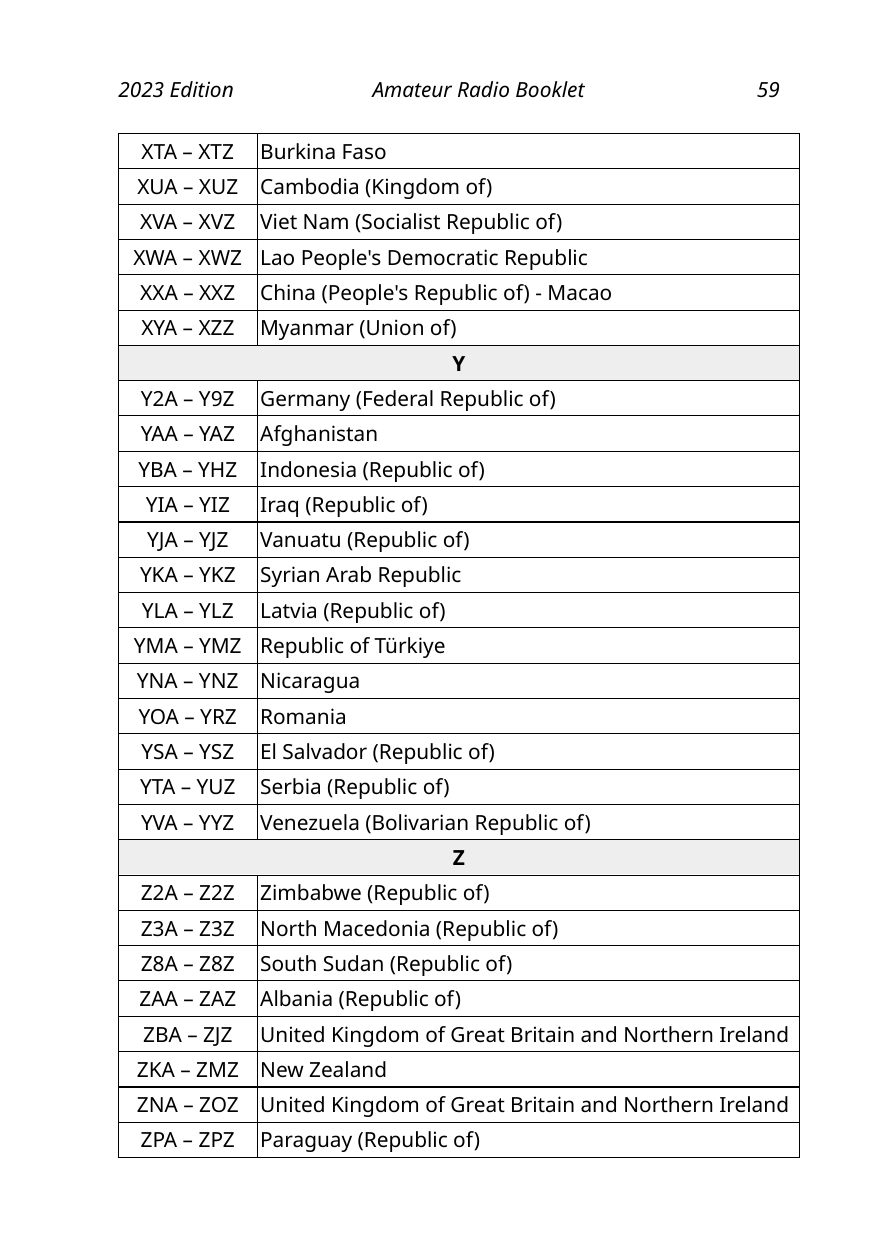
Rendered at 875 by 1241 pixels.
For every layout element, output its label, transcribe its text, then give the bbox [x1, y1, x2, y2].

table_cell Republic of Türkiye [258, 628, 799, 663]
table_cell Iraq (Republic of) [258, 487, 799, 521]
table_cell Myanmar (Union of) [258, 311, 799, 345]
table_cell YJA – YJZ [119, 523, 257, 557]
table_cell Latvia (Republic of) [258, 593, 799, 627]
table_cell Zimbabwe (Republic of) [258, 876, 799, 910]
table_cell Z8A – Z8Z [119, 946, 257, 980]
table_cell Venezuela (Bolivarian Republic of) [258, 805, 799, 839]
table_cell Vanuatu (Republic of) [258, 523, 799, 557]
table_cell XUA – XUZ [119, 169, 257, 203]
table_cell YOA – YRZ [119, 699, 257, 733]
table_cell XXA – XXZ [119, 275, 257, 309]
table_cell ZNA – ZOZ [119, 1088, 257, 1122]
table_cell Y [119, 346, 799, 380]
table_cell XWA – XWZ [119, 240, 257, 274]
table_cell Nicaragua [258, 664, 799, 698]
table_cell YMA – YMZ [119, 628, 257, 663]
table_cell YIA – YIZ [119, 487, 257, 521]
table_cell South Sudan (Republic of) [258, 946, 799, 980]
table_cell Serbia (Republic of) [258, 770, 799, 804]
table_cell YTA – YUZ [119, 770, 257, 804]
table_cell XYA – XZZ [119, 311, 257, 345]
table_cell YLA – YLZ [119, 593, 257, 627]
table_cell YSA – YSZ [119, 734, 257, 768]
table_cell Lao People's Democratic Republic [258, 240, 799, 274]
table_cell ZBA – ZJZ [119, 1017, 257, 1051]
table_cell YVA – YYZ [119, 805, 257, 839]
table_cell Cambodia (Kingdom of) [258, 169, 799, 203]
table_cell New Zealand [258, 1052, 799, 1086]
table_cell XVA – XVZ [119, 205, 257, 239]
table_cell YNA – YNZ [119, 664, 257, 698]
table_cell United Kingdom of Great Britain and Northern Ireland [258, 1017, 799, 1051]
table_cell Romania [258, 699, 799, 733]
table_cell Z [119, 840, 799, 874]
table_cell Burkina Faso [258, 134, 799, 168]
table_cell Paraguay (Republic of) [258, 1123, 799, 1157]
table_cell Afghanistan [258, 416, 799, 451]
table_cell Germany (Federal Republic of) [258, 381, 799, 415]
table_cell Z3A – Z3Z [119, 911, 257, 945]
table_cell ZPA – ZPZ [119, 1123, 257, 1157]
table_cell Z2A – Z2Z [119, 876, 257, 910]
table_cell Y2A – Y9Z [119, 381, 257, 415]
table_cell El Salvador (Republic of) [258, 734, 799, 768]
table_cell YKA – YKZ [119, 558, 257, 592]
table_cell United Kingdom of Great Britain and Northern Ireland [258, 1088, 799, 1122]
table_cell China (People's Republic of) - Macao [258, 275, 799, 309]
table_cell North Macedonia (Republic of) [258, 911, 799, 945]
table_cell YBA – YHZ [119, 452, 257, 486]
table_cell ZAA – ZAZ [119, 981, 257, 1016]
table_cell XTA – XTZ [119, 134, 257, 168]
table_cell Syrian Arab Republic [258, 558, 799, 592]
table_cell Indonesia (Republic of) [258, 452, 799, 486]
table_cell ZKA – ZMZ [119, 1052, 257, 1086]
table_cell Viet Nam (Socialist Republic of) [258, 205, 799, 239]
table_cell Albania (Republic of) [258, 981, 799, 1016]
table_cell YAA – YAZ [119, 416, 257, 451]
